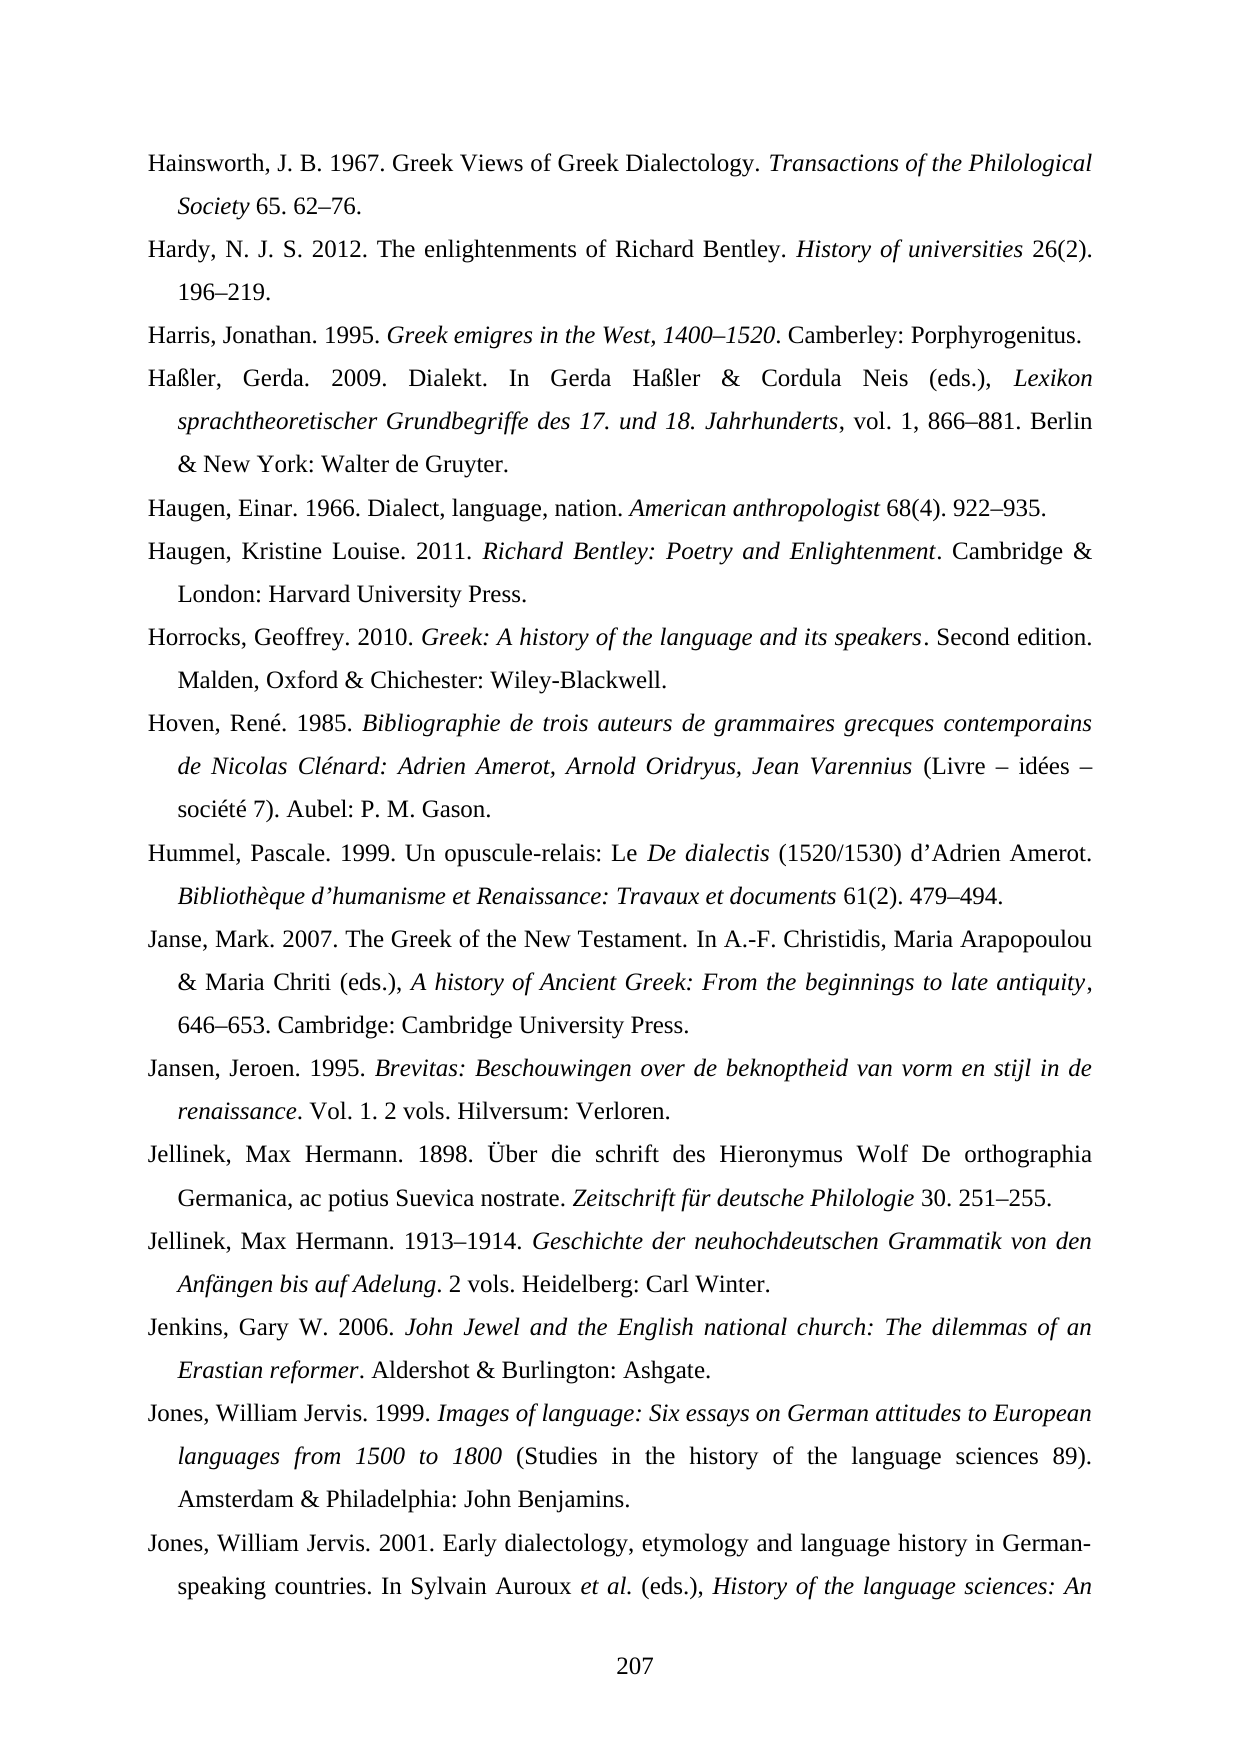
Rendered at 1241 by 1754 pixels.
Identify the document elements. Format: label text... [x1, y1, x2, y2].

text Jansen, Jeroen. 1995. Brevitas: Beschouwingen over de beknoptheid van vorm en stijl in de renaissance. Vol. 1. 2 vols. Hilversum: Verloren. [148, 1053, 1093, 1125]
text Janse, Mark. 2007. The Greek of the New Testament. In A.-F. Christidis, Maria Arapopoulou & Maria Chriti (eds.), A history of Ancient Greek: From the beginnings to late antiquity, 646–653. Cambridge: Cambridge University Press. [148, 924, 1093, 1039]
text Harris, Jonathan. 1995. Greek emigres in the West, 1400–1520. Camberley: Porphyrogenitus. [148, 320, 1093, 349]
text Haugen, Kristine Louise. 2011. Richard Bentley: Poetry and Enlightenment. Cambridge & London: Harvard University Press. [148, 536, 1093, 608]
text Hardy, N. J. S. 2012. The enlightenments of Richard Bentley. History of universities 26(2). 196–219. [148, 234, 1093, 306]
text Hainsworth, J. B. 1967. Greek Views of Greek Dialectology. Transactions of the Philological Society 65. 62–76. [148, 148, 1093, 219]
text Haßler, Gerda. 2009. Dialekt. In Gerda Haßler & Cordula Neis (eds.), Lexikon sprachtheoretischer Grundbegriffe des 17. und 18. Jahrhunderts, vol. 1, 866–881. Berlin & New York: Walter de Gruyter. [148, 363, 1093, 478]
text Jones, William Jervis. 1999. Images of language: Six essays on German attitudes to European languages from 1500 to 1800 (Studies in the history of the language sciences 89). Amsterdam & Philadelphia: John Benjamins. [148, 1398, 1093, 1513]
text Haugen, Einar. 1966. Dialect, language, nation. American anthropologist 68(4). 922–935. [148, 493, 1093, 521]
text Jellinek, Max Hermann. 1898. Über die schrift des Hieronymus Wolf De orthographia Germanica, ac potius Suevica nostrate. Zeitschrift für deutsche Philologie 30. 251–255. [148, 1139, 1093, 1211]
text Jenkins, Gary W. 2006. John Jewel and the English national church: The dilemmas of an Erastian reformer. Aldershot & Burlington: Ashgate. [148, 1312, 1093, 1384]
text Hummel, Pascale. 1999. Un opuscule-relais: Le De dialectis (1520/1530) d’Adrien Amerot. Bibliothèque d’humanisme et Renaissance: Travaux et documents 61(2). 479–494. [148, 838, 1093, 909]
text Hoven, René. 1985. Bibliographie de trois auteurs de grammaires grecques contemporains de Nicolas Clénard: Adrien Amerot, Arnold Oridryus, Jean Varennius (Livre – idées – société 7). Aubel: P. M. Gason. [148, 708, 1093, 823]
text Horrocks, Geoffrey. 2010. Greek: A history of the language and its speakers. Second edition. Malden, Oxford & Chichester: Wiley-Blackwell. [148, 622, 1093, 694]
text Jellinek, Max Hermann. 1913–1914. Geschichte der neuhochdeutschen Grammatik von den Anfängen bis auf Adelung. 2 vols. Heidelberg: Carl Winter. [148, 1226, 1093, 1298]
text Jones, William Jervis. 2001. Early dialectology, etymology and language history in German-speaking countries. In Sylvain Auroux et al. (eds.), History of the language sciences: An [148, 1528, 1093, 1599]
